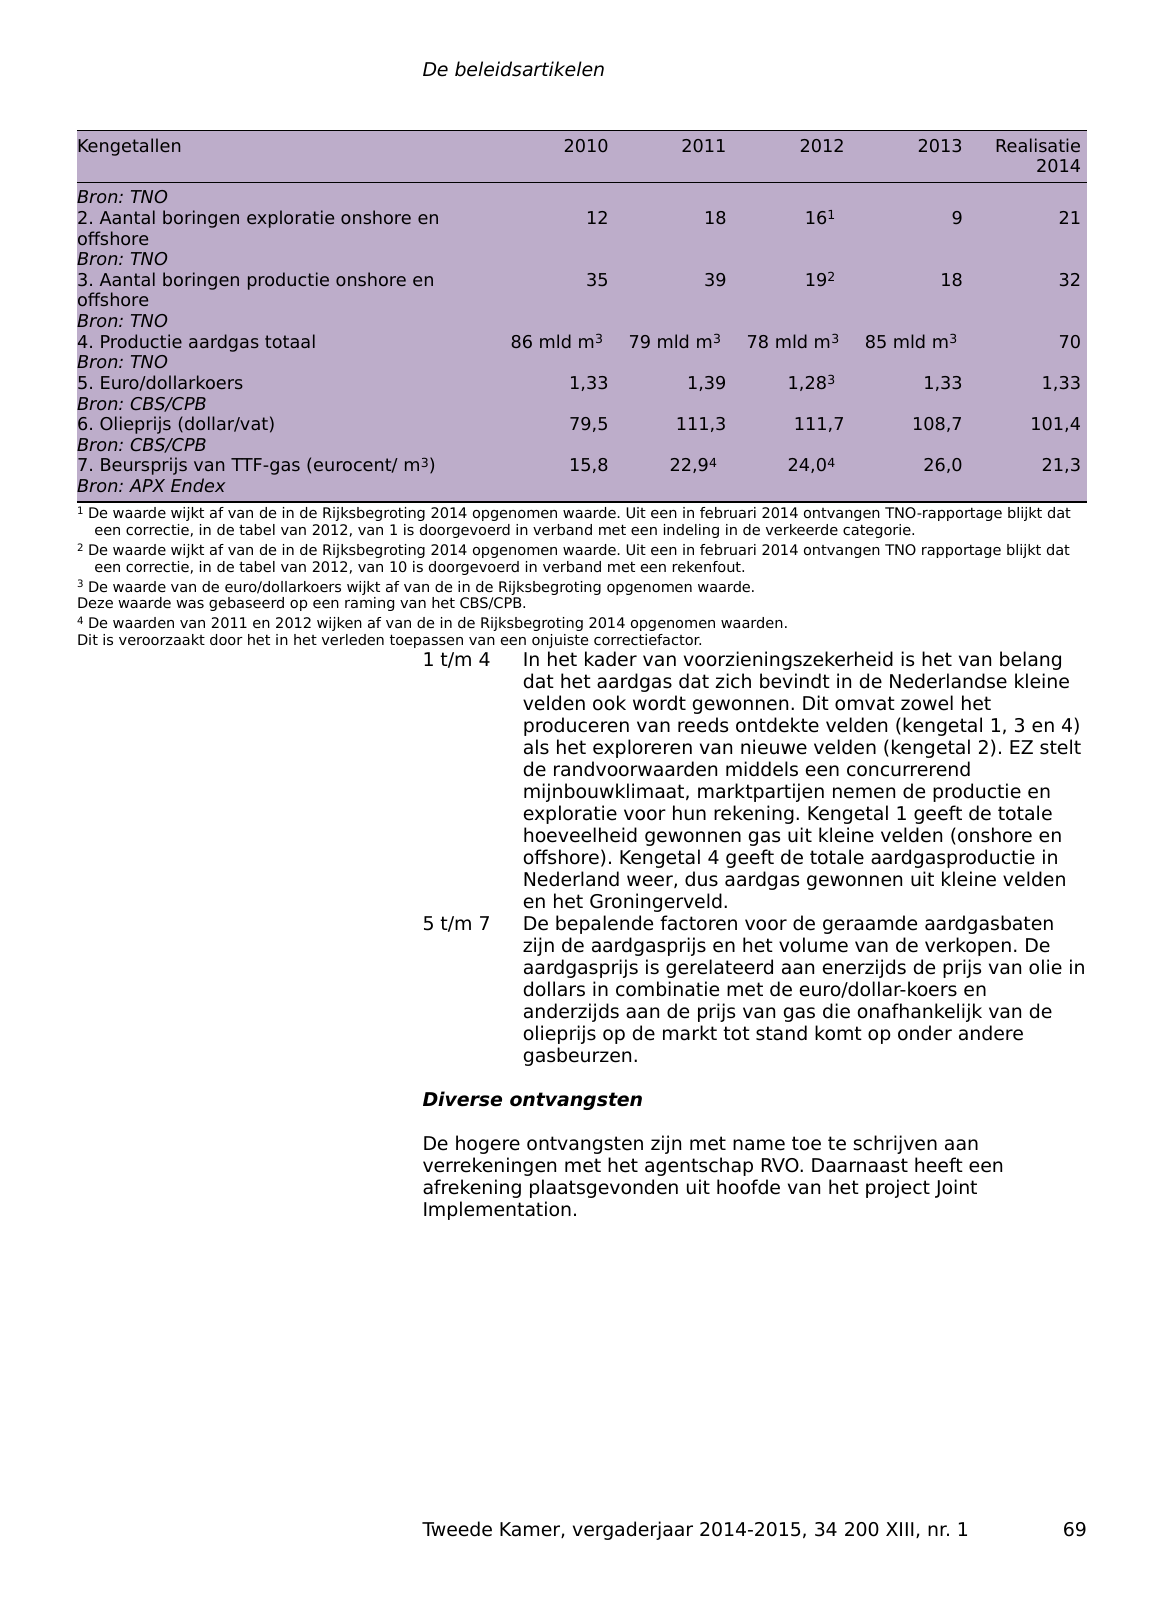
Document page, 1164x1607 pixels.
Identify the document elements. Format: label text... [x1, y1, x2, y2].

subtitle Diverse ontvangsten [422, 1089, 1087, 1111]
table_cell 21 [969, 208, 1087, 270]
table_cell 5. Euro/dollarkoers Bron: CBS/CPB [77, 373, 496, 414]
table_cell [614, 183, 732, 208]
table_cell [850, 183, 968, 208]
table_cell Bron: TNO [77, 183, 496, 208]
table_cell 101,4 [969, 414, 1087, 455]
table_cell 1,39 [614, 373, 732, 414]
table_cell 79,5 [496, 414, 614, 455]
table_cell 2. Aantal boringen exploratie onshore en offshore Bron: TNO [77, 208, 496, 270]
table_cell 111,7 [732, 414, 850, 455]
table_cell 1,33 [850, 373, 968, 414]
table_header 2010 [496, 131, 614, 182]
table_cell 1 De waarde wijkt af van de in de Rijksbegroting 2014 opgenomen waarde. Uit een in februari 2014 ontvangen TNO-rapportage blijkt dat een correctie, in de tabel van 2012, van 1 is doorgevoerd in verband met een indeling in de verkeerde categorie. 2 De waarde wijkt af van de in de Rijksbegroting 2014 opgenomen waarde. Uit een in februari 2014 ontvangen TNO rapportage blijkt dat een correctie, in de tabel van 2012, van 10 is doorgevoerd in verband met een rekenfout. 3 De waarde van de euro/dollarkoers wijkt af van de in de Rijksbegroting opgenomen waarde. Deze waarde was gebaseerd op een raming van het CBS/CPB. 4 De waarden van 2011 en 2012 wijken af van de in de Rijksbegroting 2014 opgenomen waarden. Dit is veroorzaakt door het in het verleden toepassen van een onjuiste correctiefactor. [77, 503, 1087, 649]
table_cell 6. Olieprijs (dollar/vat) Bron: CBS/CPB [77, 414, 496, 455]
table_cell 7. Beursprijs van TTF-gas (eurocent/ m3) Bron: APX Endex [77, 455, 496, 501]
table_cell 85 mld m3 [850, 332, 968, 373]
table_cell [732, 183, 850, 208]
table_cell 78 mld m3 [732, 332, 850, 373]
table_cell 18 [850, 270, 968, 332]
text 5 t/m 7 De bepalende factoren voor de geraamde aardgasbaten zijn de aardgasprijs en het volume van de verkopen. De aardgasprijs is gerelateerd aan enerzijds de prijs van olie in dollars in combinatie met de euro/dollar-koers en anderzijds aan de prijs van gas die onafhankelijk van de olieprijs op de markt tot stand komt op onder andere gasbeurzen. [422, 913, 1087, 1067]
table_header 2011 [614, 131, 732, 182]
table_cell 24,04 [732, 455, 850, 501]
table_cell [496, 183, 614, 208]
table_cell 9 [850, 208, 968, 270]
table_header 2013 [850, 131, 968, 182]
table_cell 21,3 [969, 455, 1087, 501]
table_cell 108,7 [850, 414, 968, 455]
table_cell 4. Productie aardgas totaal Bron: TNO [77, 332, 496, 373]
table_cell 15,8 [496, 455, 614, 501]
table_cell 70 [969, 332, 1087, 373]
table_header Realisatie 2014 [969, 131, 1087, 182]
table_cell 111,3 [614, 414, 732, 455]
table_cell 192 [732, 270, 850, 332]
table_cell 86 mld m3 [496, 332, 614, 373]
table_cell 35 [496, 270, 614, 332]
table_cell 22,94 [614, 455, 732, 501]
table_header Kengetallen [77, 131, 496, 182]
table_cell 1,283 [732, 373, 850, 414]
table_cell 161 [732, 208, 850, 270]
table_cell 26,0 [850, 455, 968, 501]
table_cell [969, 183, 1087, 208]
table_cell 1,33 [496, 373, 614, 414]
text 1 t/m 4 In het kader van voorzieningszekerheid is het van belang dat het aardgas dat zich bevindt in de Nederlandse kleine velden ook wordt gewonnen. Dit omvat zowel het produceren van reeds ontdekte velden (kengetal 1, 3 en 4) als het exploreren van nieuwe velden (kengetal 2). EZ stelt de randvoorwaarden middels een concurrerend mijnbouwklimaat, marktpartijen nemen de productie en exploratie voor hun rekening. Kengetal 1 geeft de totale hoeveelheid gewonnen gas uit kleine velden (onshore en offshore). Kengetal 4 geeft de totale aardgasproductie in Nederland weer, dus aardgas gewonnen uit kleine velden en het Groningerveld. [422, 649, 1087, 913]
table_header 2012 [732, 131, 850, 182]
text De hogere ontvangsten zijn met name toe te schrijven aan verrekeningen met het agentschap RVO. Daarnaast heeft een afrekening plaatsgevonden uit hoofde van het project Joint Implementation. [422, 1133, 1087, 1221]
table_cell 3. Aantal boringen productie onshore en offshore Bron: TNO [77, 270, 496, 332]
table_cell 32 [969, 270, 1087, 332]
table_cell 79 mld m3 [614, 332, 732, 373]
table_cell 39 [614, 270, 732, 332]
table_cell 12 [496, 208, 614, 270]
table_cell 1,33 [969, 373, 1087, 414]
table_cell 18 [614, 208, 732, 270]
